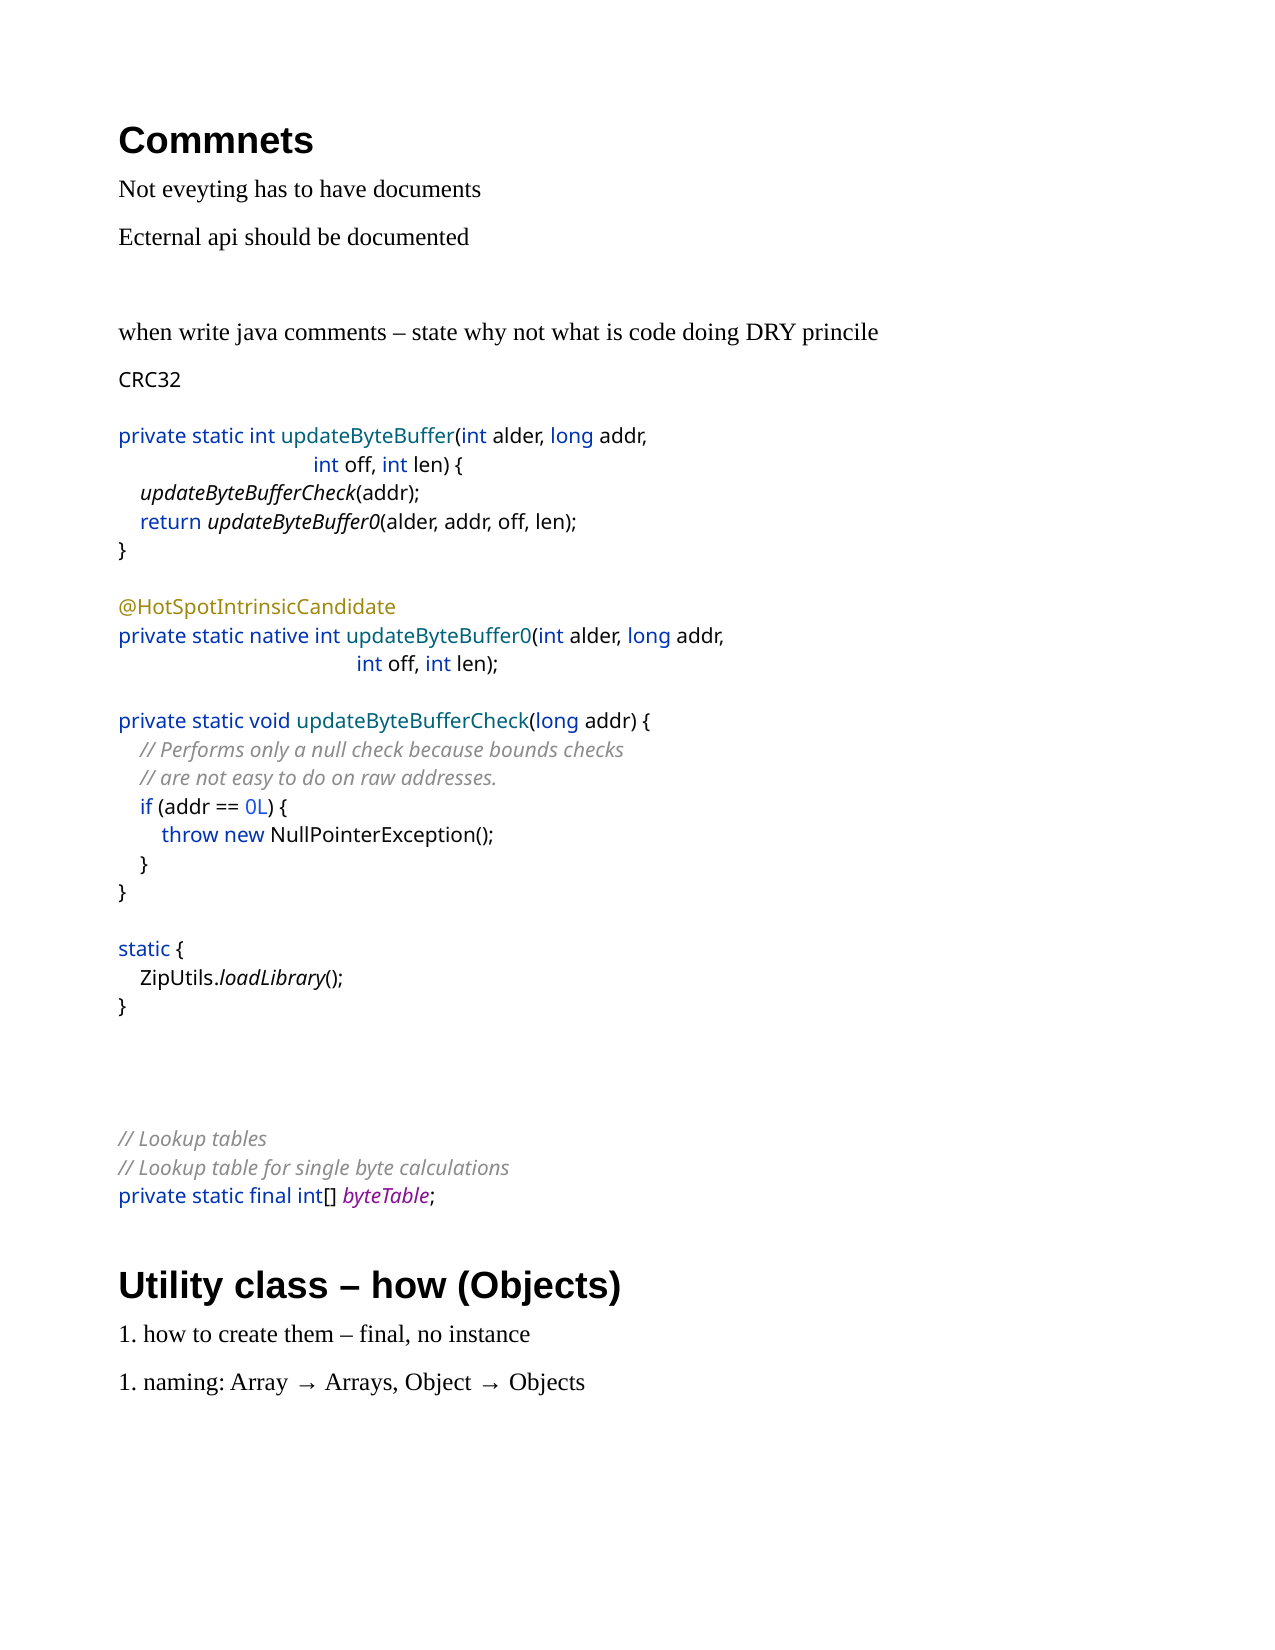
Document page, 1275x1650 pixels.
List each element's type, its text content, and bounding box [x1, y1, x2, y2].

text when write java comments – state why not what is code doing DRY princile [118, 317, 1157, 346]
subtitle Commnets [118, 118, 1157, 162]
text 1. how to create them – final, no instance [118, 1319, 1157, 1348]
text // Lookup tables // Lookup table for single byte calculations private static final int[] byteTable; [118, 1124, 1157, 1210]
subtitle Utility class – how (Objects) [118, 1263, 1157, 1307]
text Ecternal api should be documented [118, 222, 1157, 251]
text 1. naming: Array → Arrays, Object → Objects [118, 1367, 1157, 1396]
text Not eveyting has to have documents [118, 174, 1157, 203]
text CRC32 [118, 365, 1157, 393]
text private static int updateByteBuffer(int alder, long addr, int off, int len) { updateByteBufferCheck(addr); return updateByteBuffer0(alder, addr, off, len); } @HotSpotIntrinsicCandidate private static native int updateByteBuffer0(int alder, long addr, int off, int len); private static void updateByteBufferCheck(long addr) { // Performs only a null check because bounds checks // are not easy to do on raw addresses. if (addr == 0L) { throw new NullPointerException(); } } static { ZipUtils.loadLibrary(); } [118, 393, 1157, 1020]
